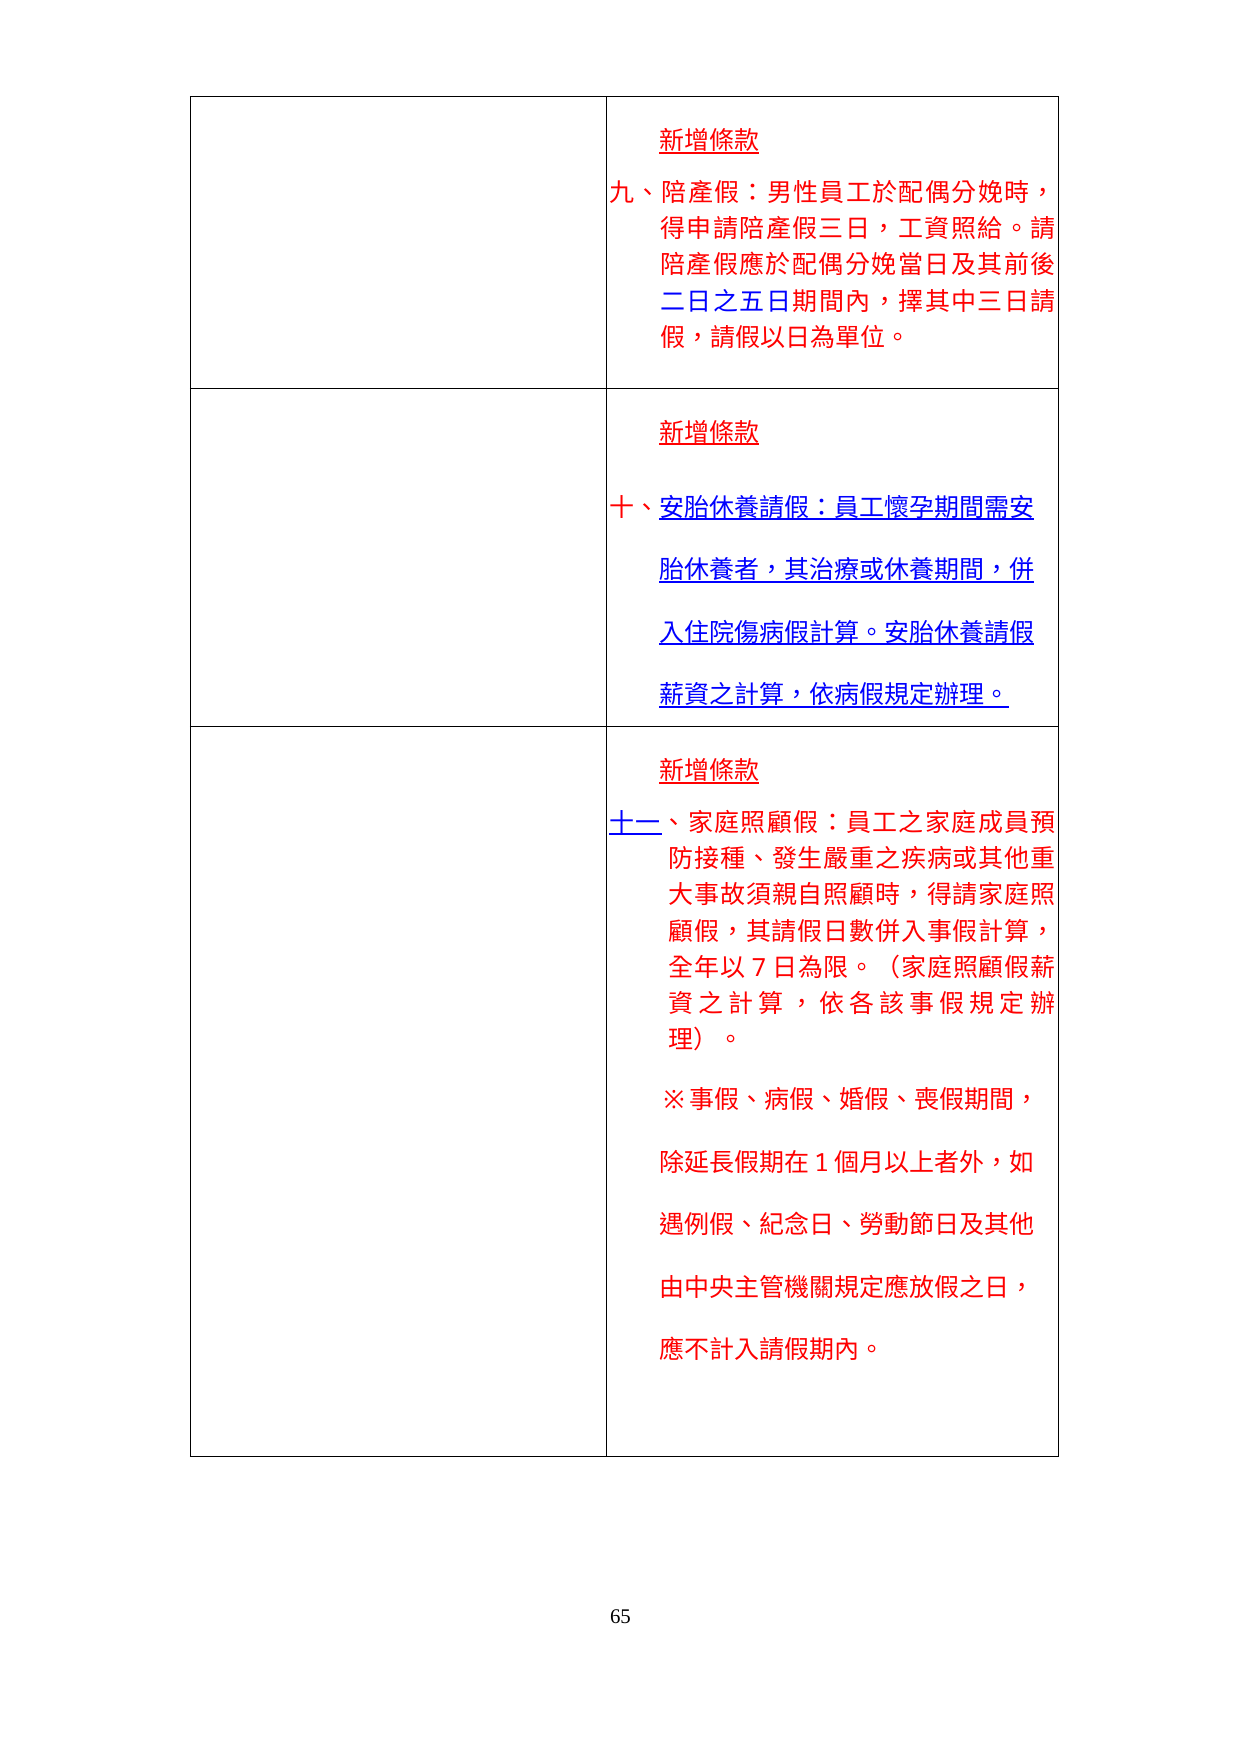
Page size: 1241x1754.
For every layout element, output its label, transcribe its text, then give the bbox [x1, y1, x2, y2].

table_cell [191, 727, 606, 1456]
table_cell 新增條款 十一、家庭照顧假：員工之家庭成員預防接種、發生嚴重之疾病或其他重大事故須親自照顧時，得請家庭照顧假，其請假日數併入事假計算，全年以7日為限。（家庭照顧假薪資之計算，依各該事假規定辦理）。 ※事假、病假、婚假、喪假期間，除延長假期在1個月以上者外，如遇例假、紀念日、勞動節日及其他由中央主管機關規定應放假之日，應不計入請假期內。 [607, 727, 1058, 1456]
table_cell [191, 389, 606, 726]
table_cell [191, 97, 606, 388]
table_cell 新增條款 十、安胎休養請假：員工懷孕期間需安胎休養者，其治療或休養期間，併入住院傷病假計算。安胎休養請假薪資之計算，依病假規定辦理。 [607, 389, 1058, 726]
table_cell 新增條款 九、陪產假：男性員工於配偶分娩時，得申請陪產假三日，工資照給。請陪產假應於配偶分娩當日及其前後二日之五日期間內，擇其中三日請假，請假以日為單位。 [607, 97, 1058, 388]
